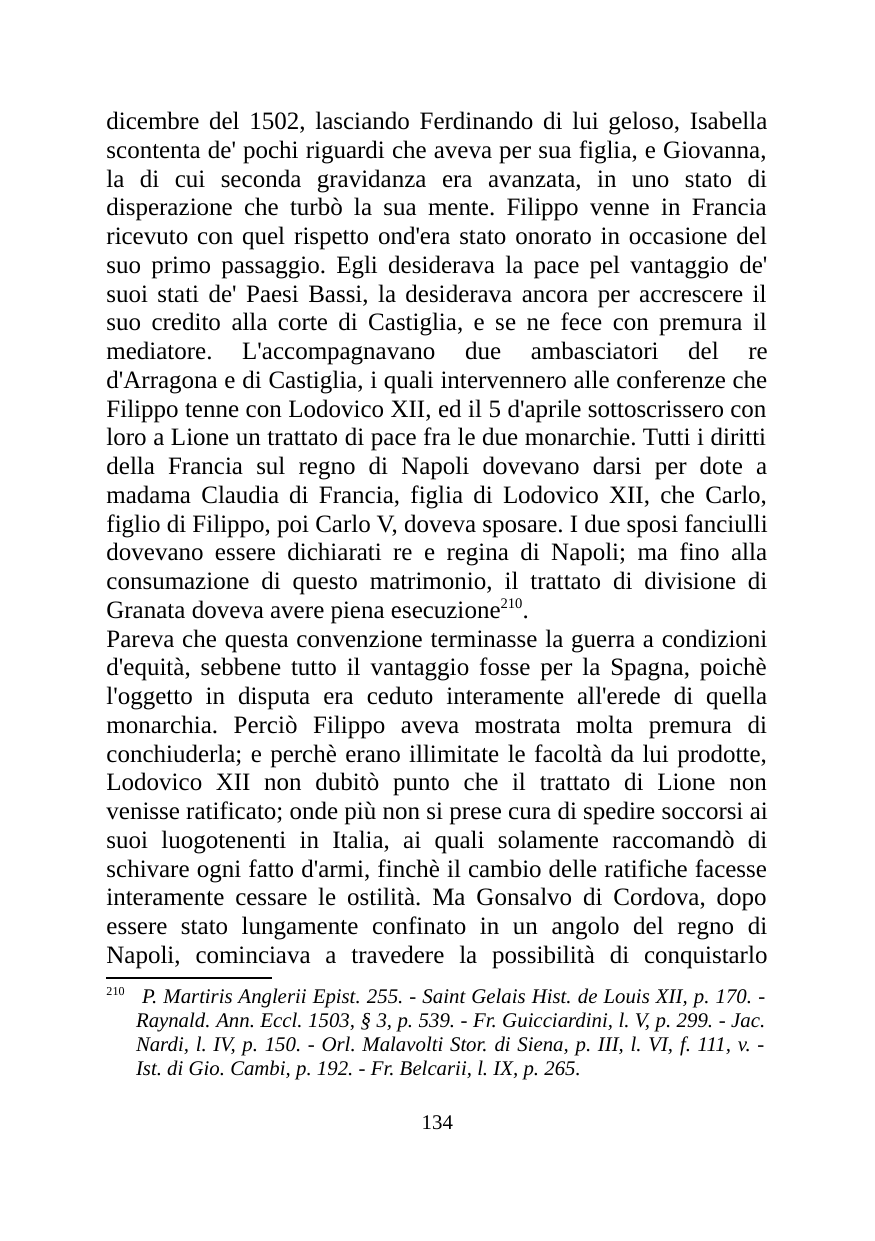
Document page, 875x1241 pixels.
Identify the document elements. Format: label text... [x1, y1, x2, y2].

text dicembre del 1502, lasciando Ferdinando di lui geloso, Isabella scontenta de' pochi riguardi che aveva per sua figlia, e Giovanna, la di cui seconda gravidanza era avanzata, in uno stato di disperazione che turbò la sua mente. Filippo venne in Francia ricevuto con quel rispetto ond'era stato onorato in occasione del suo primo passaggio. Egli desiderava la pace pel vantaggio de' suoi stati de' Paesi Bassi, la desiderava ancora per accrescere il suo credito alla corte di Castiglia, e se ne fece con premura il mediatore. L'accompagnavano due ambasciatori del re d'Arragona e di Castiglia, i quali intervennero alle conferenze che Filippo tenne con Lodovico XII, ed il 5 d'aprile sottoscrissero con loro a Lione un trattato di pace fra le due monarchie. Tutti i diritti della Francia sul regno di Napoli dovevano darsi per dote a madama Claudia di Francia, figlia di Lodovico XII, che Carlo, figlio di Filippo, poi Carlo V, doveva sposare. I due sposi fanciulli dovevano essere dichiarati re e regina di Napoli; ma fino alla consumazione di questo matrimonio, il trattato di divisione di Granata doveva avere piena esecuzione. [106, 106, 768, 624]
text Pareva che questa convenzione terminasse la guerra a condizioni d'equità, sebbene tutto il vantaggio fosse per la Spagna, poichè l'oggetto in disputa era ceduto interamente all'erede di quella monarchia. Perciò Filippo aveva mostrata molta premura di conchiuderla; e perchè erano illimitate le facoltà da lui prodotte, Lodovico XII non dubitò punto che il trattato di Lione non venisse ratificato; onde più non si prese cura di spedire soccorsi ai suoi luogotenenti in Italia, ai quali solamente raccomandò di schivare ogni fatto d'armi, finchè il cambio delle ratifiche facesse interamente cessare le ostilità. Ma Gonsalvo di Cordova, dopo essere stato lungamente confinato in un angolo del regno di Napoli, cominciava a travedere la possibilità di conquistarlo [106, 624, 768, 969]
text P. Martiris Anglerii Epist. 255. - Saint Gelais Hist. de Louis XII, p. 170. - Raynald. Ann. Eccl. 1503, § 3, p. 539. - Fr. Guicciardini, l. V, p. 299. - Jac. Nardi, l. IV, p. 150. - Orl. Malavolti Stor. di Siena, p. III, l. VI, f. 111, v. - Ist. di Gio. Cambi, p. 192. - Fr. Belcarii, l. IX, p. 265. [106, 984, 768, 1080]
